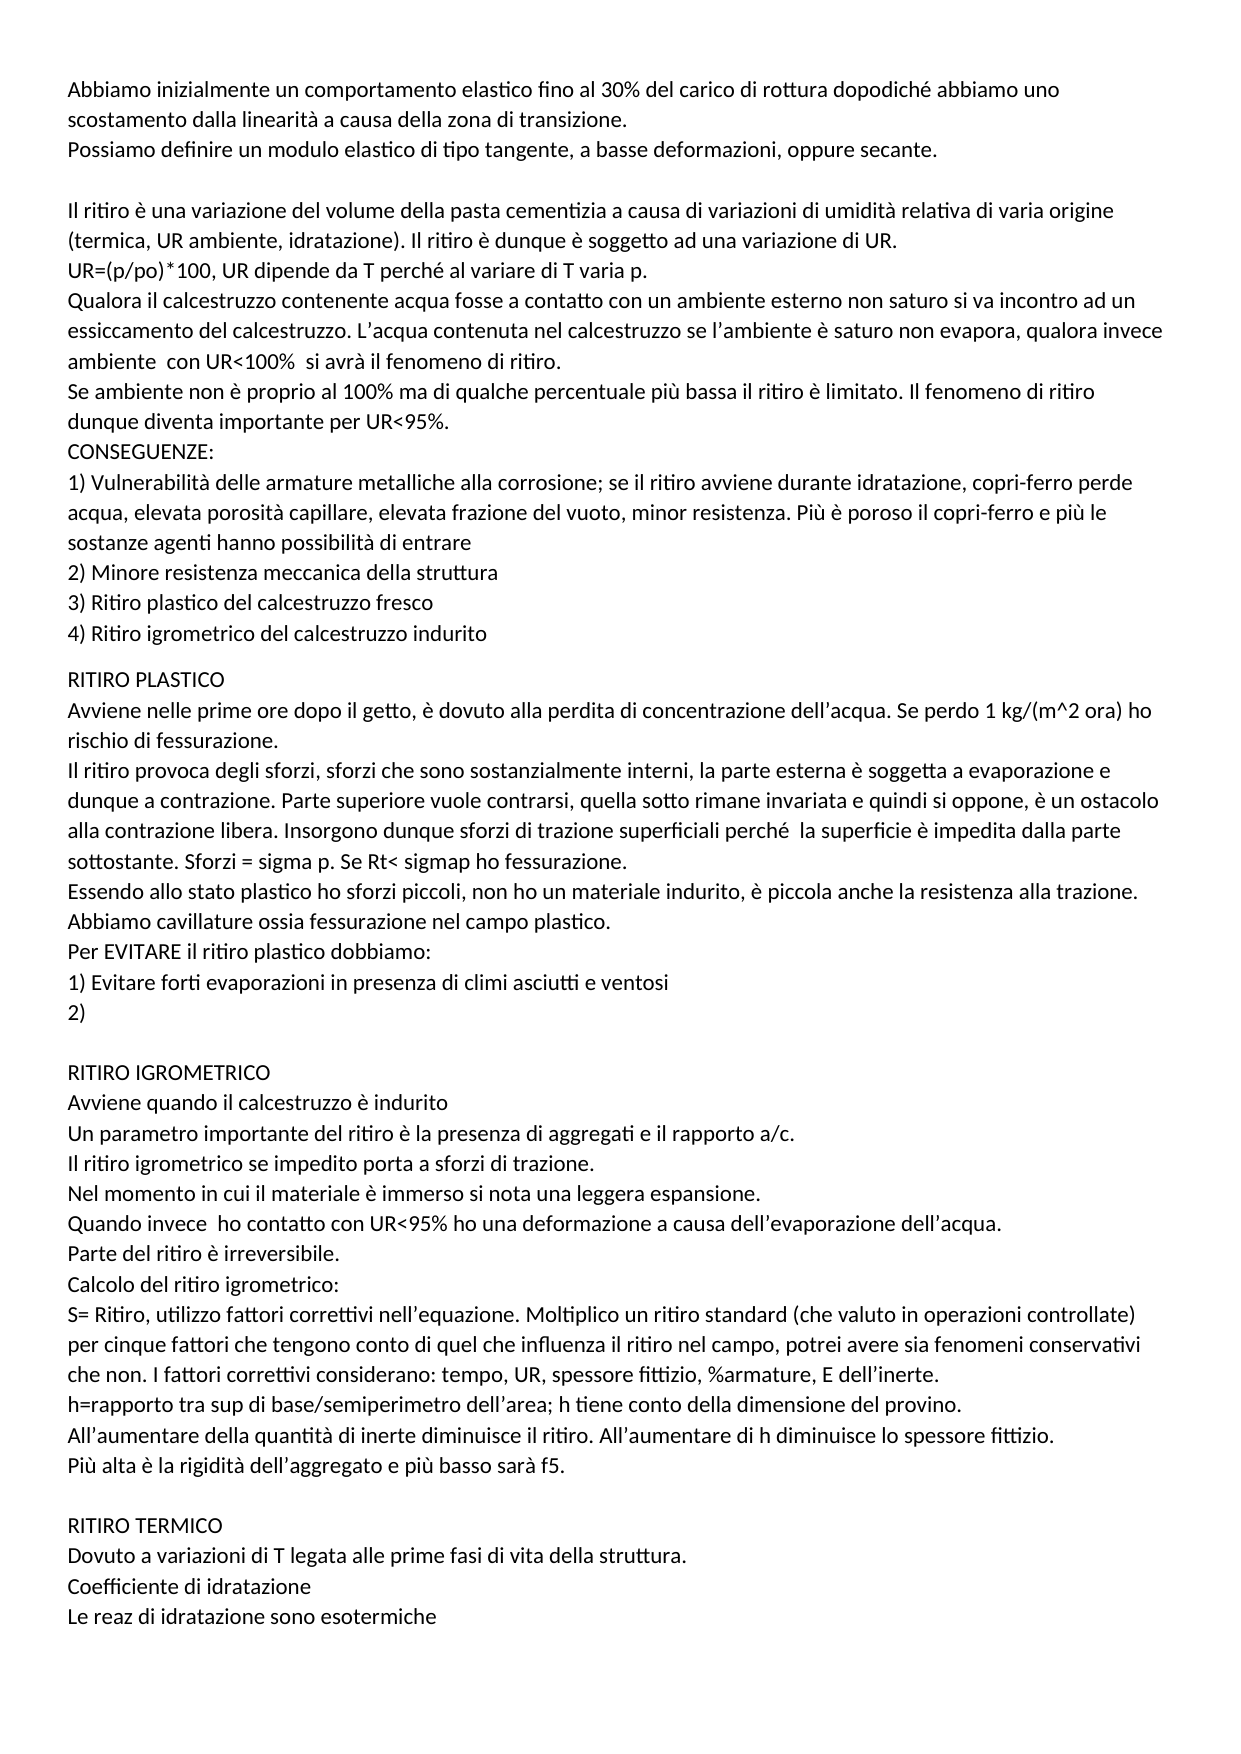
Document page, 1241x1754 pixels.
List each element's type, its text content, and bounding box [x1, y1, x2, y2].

text Abbiamo inizialmente un comportamento elastico fino al 30% del carico di rottura dopodiché abbiamo uno scostamento dalla linearità a causa della zona di transizione. Possiamo definire un modulo elastico di tipo tangente, a basse deformazioni, oppure secante. Il ritiro è una variazione del volume della pasta cementizia a causa di variazioni di umidità relativa di varia origine (termica, UR ambiente, idratazione). Il ritiro è dunque è soggetto ad una variazione di UR. UR=(p/po)*100, UR dipende da T perché al variare di T varia p. Qualora il calcestruzzo contenente acqua fosse a contatto con un ambiente esterno non saturo si va incontro ad un essiccamento del calcestruzzo. L’acqua contenuta nel calcestruzzo se l’ambiente è saturo non evapora, qualora invece ambiente con UR<100% si avrà il fenomeno di ritiro. Se ambiente non è proprio al 100% ma di qualche percentuale più bassa il ritiro è limitato. Il fenomeno di ritiro dunque diventa importante per UR<95%. CONSEGUENZE: 1) Vulnerabilità delle armature metalliche alla corrosione; se il ritiro avviene durante idratazione, copri-ferro perde acqua, elevata porosità capillare, elevata frazione del vuoto, minor resistenza. Più è poroso il copri-ferro e più le sostanze agenti hanno possibilità di entrare 2) Minore resistenza meccanica della struttura 3) Ritiro plastico del calcestruzzo fresco 4) Ritiro igrometrico del calcestruzzo indurito [67, 75, 1165, 647]
text RITIRO PLASTICO Avviene nelle prime ore dopo il getto, è dovuto alla perdita di concentrazione dell’acqua. Se perdo 1 kg/(m^2 ora) ho rischio di fessurazione. Il ritiro provoca degli sforzi, sforzi che sono sostanzialmente interni, la parte esterna è soggetta a evaporazione e dunque a contrazione. Parte superiore vuole contrarsi, quella sotto rimane invariata e quindi si oppone, è un ostacolo alla contrazione libera. Insorgono dunque sforzi di trazione superficiali perché la superficie è impedita dalla parte sottostante. Sforzi = sigma p. Se Rt< sigmap ho fessurazione. Essendo allo stato plastico ho sforzi piccoli, non ho un materiale indurito, è piccola anche la resistenza alla trazione. Abbiamo cavillature ossia fessurazione nel campo plastico. Per EVITARE il ritiro plastico dobbiamo: 1) Evitare forti evaporazioni in presenza di climi asciutti e ventosi 2) RITIRO IGROMETRICO Avviene quando il calcestruzzo è indurito Un parametro importante del ritiro è la presenza di aggregati e il rapporto a/c. Il ritiro igrometrico se impedito porta a sforzi di trazione. Nel momento in cui il materiale è immerso si nota una leggera espansione. Quando invece ho contatto con UR<95% ho una deformazione a causa dell’evaporazione dell’acqua. Parte del ritiro è irreversibile. Calcolo del ritiro igrometrico: S= Ritiro, utilizzo fattori correttivi nell’equazione. Moltiplico un ritiro standard (che valuto in operazioni controllate) per cinque fattori che tengono conto di quel che influenza il ritiro nel campo, potrei avere sia fenomeni conservativi che non. I fattori correttivi considerano: tempo, UR, spessore fittizio, %armature, E dell’inerte. h=rapporto tra sup di base/semiperimetro dell’area; h tiene conto della dimensione del provino. All’aumentare della quantità di inerte diminuisce il ritiro. All’aumentare di h diminuisce lo spessore fittizio. Più alta è la rigidità dell’aggregato e più basso sarà f5. RITIRO TERMICO Dovuto a variazioni di T legata alle prime fasi di vita della struttura. Coefficiente di idratazione Le reaz di idratazione sono esotermiche [67, 666, 1165, 1660]
